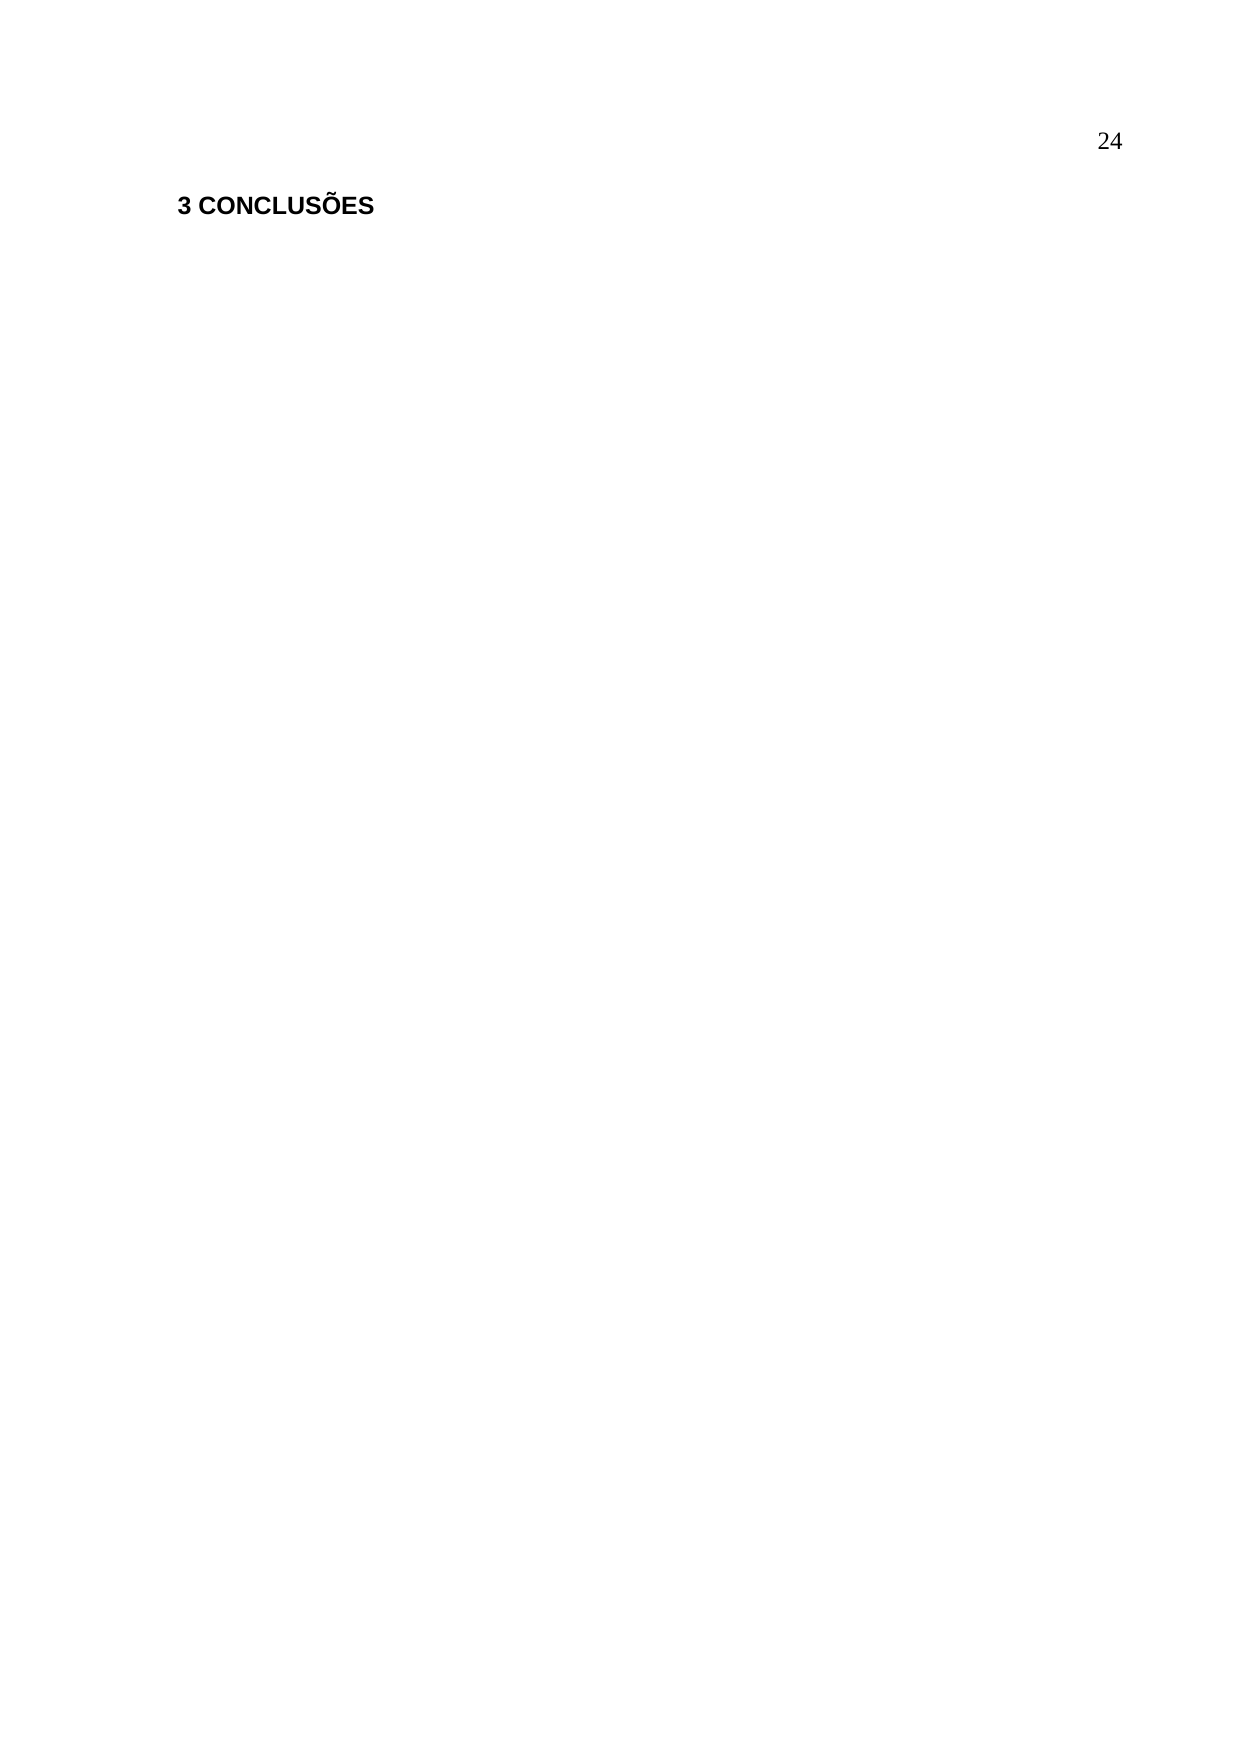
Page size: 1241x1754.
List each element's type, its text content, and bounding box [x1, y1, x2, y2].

text 3 CONCLUSÕES [177, 191, 1122, 220]
